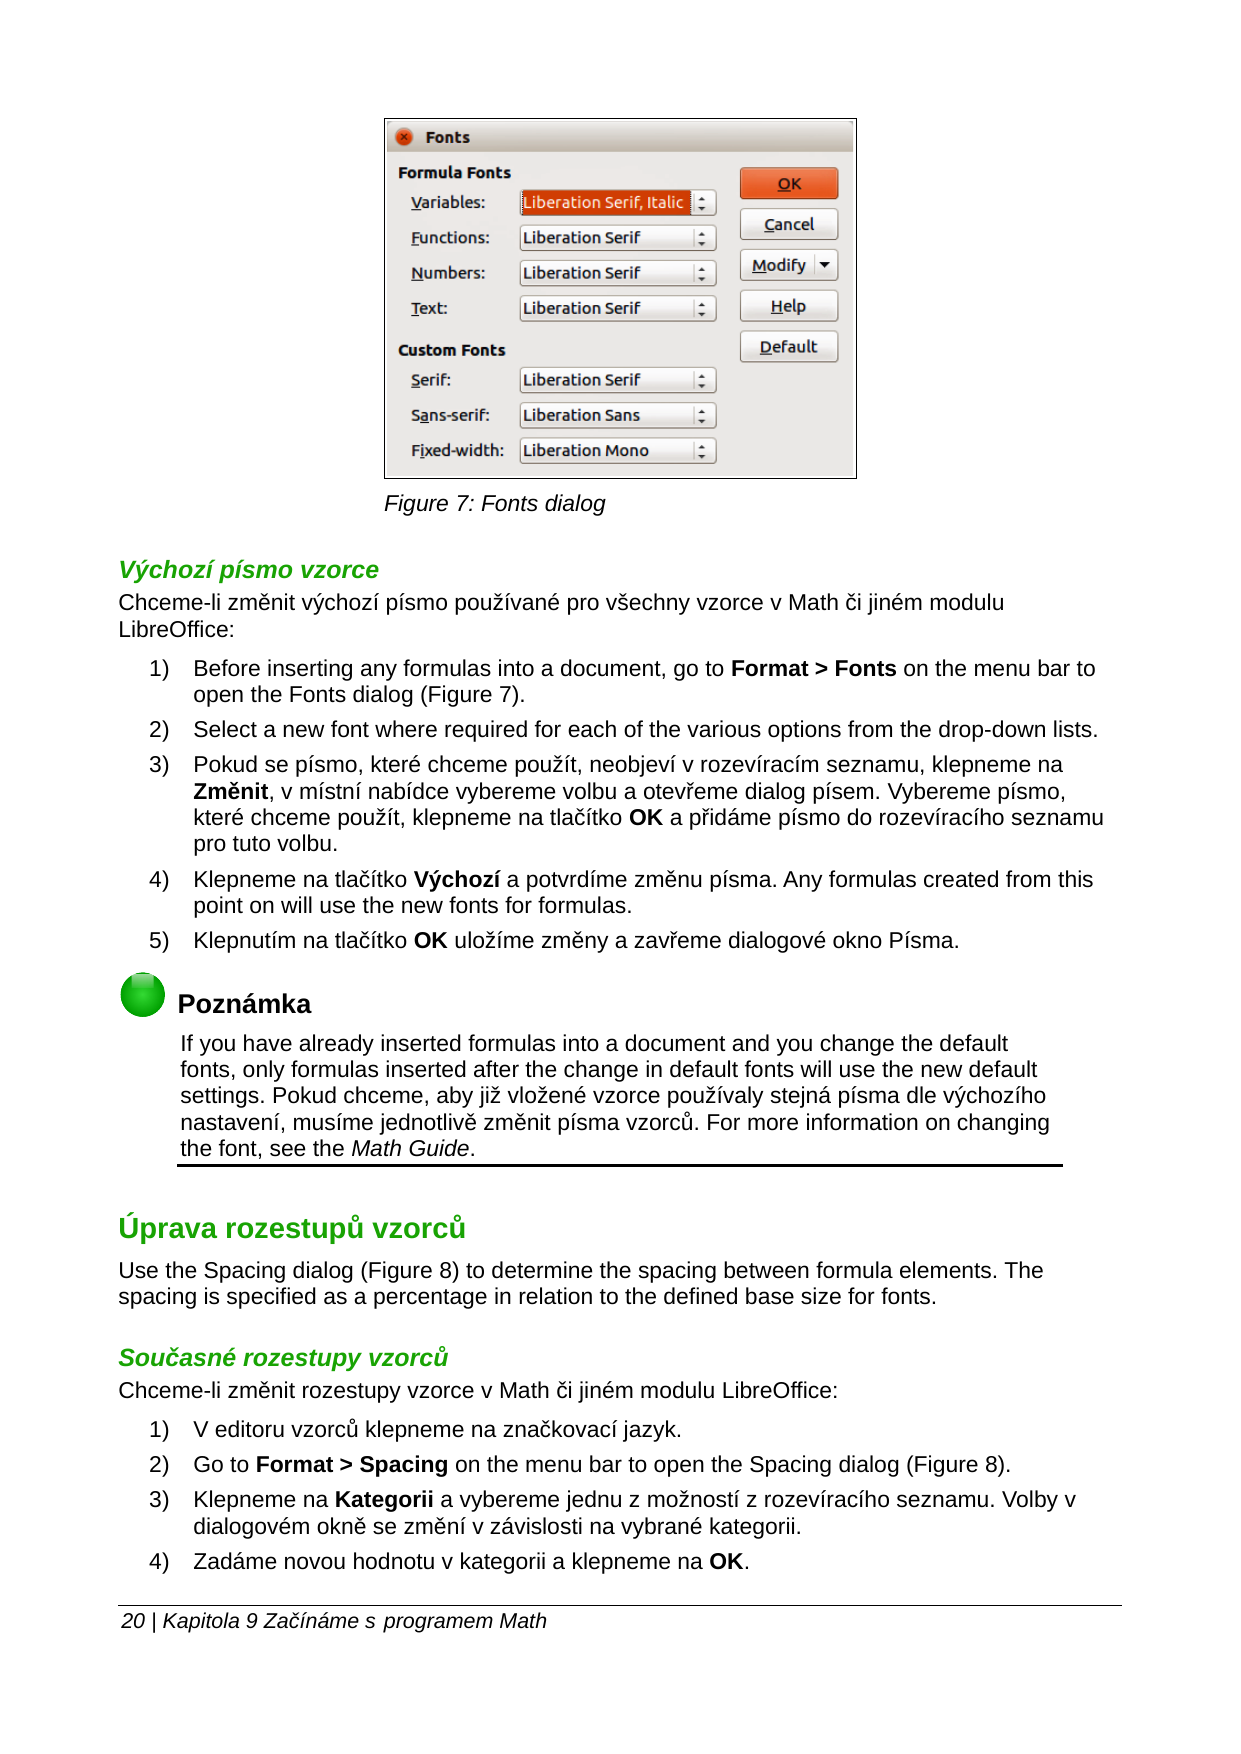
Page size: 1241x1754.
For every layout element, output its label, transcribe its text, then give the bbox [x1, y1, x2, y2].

list Klepnutím na tlačítko OK uložíme změny a zavřeme dialogové okno Písma. [169, 927, 1122, 953]
list Before inserting any formulas into a document, go to Format > Fonts on the menu bar to open the Fonts dialog (Figure 7). [169, 654, 1122, 707]
subtitle Poznámka [118, 970, 1122, 1019]
picture [387, 121, 854, 476]
text Use the Spacing dialog (Figure 8) to determine the spacing between formula elements. The spacing is specified as a percentage in relation to the defined base size for fonts. [118, 1257, 1122, 1309]
list Go to Format > Spacing on the menu bar to open the Spacing dialog (Figure 8). [169, 1451, 1122, 1478]
subtitle Úprava rozestupů vzorců [118, 1211, 1122, 1245]
list Select a new font where required for each of the various options from the drop-down lists. [169, 716, 1122, 742]
subtitle Současné rozestupy vzorců [118, 1342, 1122, 1371]
list Zadáme novou hodnotu v kategorii a klepneme na OK. [169, 1548, 1122, 1574]
subtitle Výchozí písmo vzorce [118, 555, 1122, 583]
list Pokud se písmo, které chceme použít, neobjeví v rozevíracím seznamu, klepneme na Změnit, v místní nabídce vybereme volbu a otevřeme dialog písem. Vybereme písmo, které chceme použít, klepneme na tlačítko OK a přidáme písmo do rozevíracího seznamu pro tuto volbu. [169, 751, 1122, 857]
list V editoru vzorců klepneme na značkovací jazyk. [169, 1416, 1122, 1442]
list Klepneme na tlačítko Výchozí a potvrdíme změnu písma. Any formulas created from this point on will use the new fonts for formulas. [169, 866, 1122, 918]
list Klepneme na Kategorii a vybereme jednu z možností z rozevíracího seznamu. Volby v dialogovém okně se změní v závislosti na vybrané kategorii. [169, 1486, 1122, 1539]
text Chceme-li změnit výchozí písmo používané pro všechny vzorce v Math či jiném modulu LibreOffice: [118, 589, 1122, 642]
text If you have already inserted formulas into a document and you change the default fonts, only formulas inserted after the change in default fonts will use the new default settings. Pokud chceme, aby již vložené vzorce používaly stejná písma dle výchozího nastavení, musíme jednotlivě změnit písma vzorců. For more information on changing the font, see the Math Guide. [177, 1027, 1063, 1164]
text Figure 7: Fonts dialog [384, 490, 856, 517]
text Chceme-li změnit rozestupy vzorce v Math či jiném modulu LibreOffice: [118, 1377, 1122, 1403]
